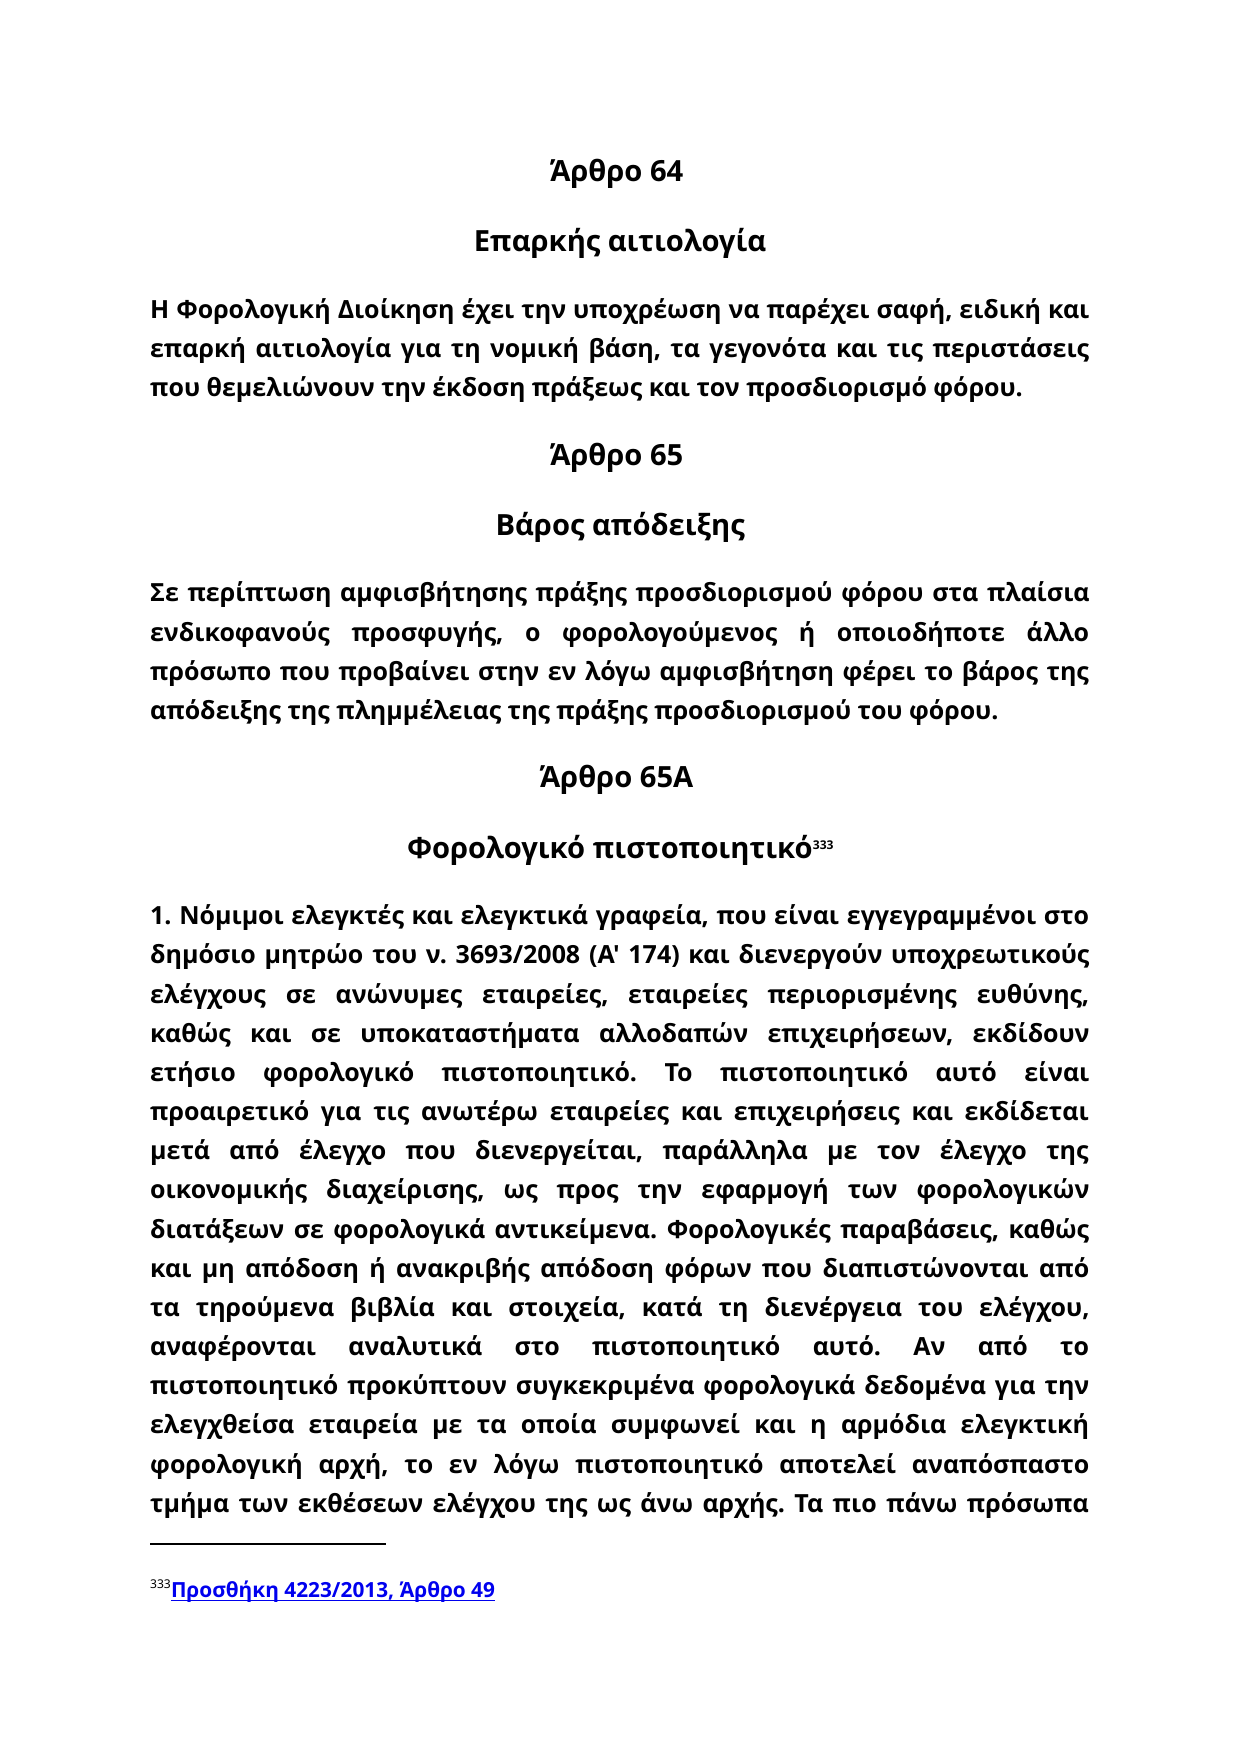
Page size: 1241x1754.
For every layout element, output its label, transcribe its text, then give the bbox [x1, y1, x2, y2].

subtitle Επαρκής αιτιολογία [150, 221, 1090, 260]
text Προσθήκη 4223/2013, Άρθρο 49 [150, 1576, 1090, 1604]
subtitle Βάρος απόδειξης [150, 504, 1090, 544]
subtitle Άρθρο 65Α [150, 757, 1090, 796]
text Σε περίπτωση αμφισβήτησης πράξης προσδιορισμού φόρου στα πλαίσια ενδικοφανούς προσφυγής, ο φορολογούμενος ή οποιοδήποτε άλλο πρόσωπο που προβαίνει στην εν λόγω αμφισβήτηση φέρει το βάρος της απόδειξης της πλημμέλειας της πράξης προσδιορισμού του φόρου. [150, 575, 1090, 727]
subtitle Φορολογικό πιστοποιητικό [150, 827, 1090, 867]
text Η Φορολογική Διοίκηση έχει την υποχρέωση να παρέχει σαφή, ειδική και επαρκή αιτιολογία για τη νομική βάση, τα γεγονότα και τις περιστάσεις που θεμελιώνουν την έκδοση πράξεως και τον προσδιορισμό φόρου. [150, 291, 1090, 404]
text 1. Νόμιμοι ελεγκτές και ελεγκτικά γραφεία, που είναι εγγεγραμμένοι στο δημόσιο μητρώο του ν. 3693/2008 (Α' 174) και διενεργούν υποχρεωτικούς ελέγχους σε ανώνυμες εταιρείες, εταιρείες περιορισμένης ευθύνης, καθώς και σε υποκαταστήματα αλλοδαπών επιχειρήσεων, εκδίδουν ετήσιο φορολογικό πιστοποιητικό. Το πιστοποιητικό αυτό είναι προαιρετικό για τις ανωτέρω εταιρείες και επιχειρήσεις και εκδίδεται μετά από έλεγχο που διενεργείται, παράλληλα με τον έλεγχο της οικονομικής διαχείρισης, ως προς την εφαρμογή των φορολογικών διατάξεων σε φορολογικά αντικείμενα. Φορολογικές παραβάσεις, καθώς και μη απόδοση ή ανακριβής απόδοση φόρων που διαπιστώνονται από τα τηρούμενα βιβλία και στοιχεία, κατά τη διενέργεια του ελέγχου, αναφέρονται αναλυτικά στο πιστοποιητικό αυτό. Αν από το πιστοποιητικό προκύπτουν συγκεκριμένα φορολογικά δεδομένα για την ελεγχθείσα εταιρεία με τα οποία συμφωνεί και η αρμόδια ελεγκτική φορολογική αρχή, το εν λόγω πιστοποιητικό αποτελεί αναπόσπαστο τμήμα των εκθέσεων ελέγχου της ως άνω αρχής. Τα πιο πάνω πρόσωπα [150, 898, 1090, 1519]
subtitle Άρθρο 64 [150, 150, 1090, 190]
subtitle Άρθρο 65 [150, 434, 1090, 473]
